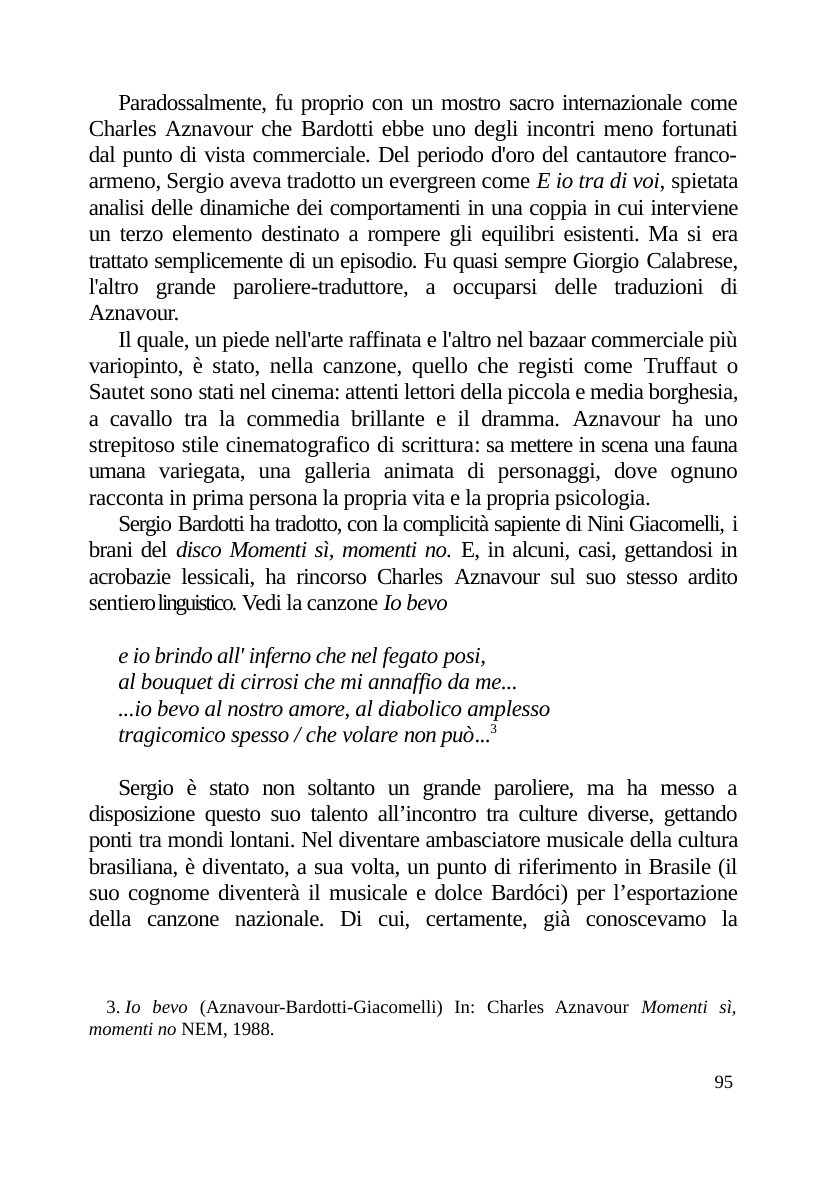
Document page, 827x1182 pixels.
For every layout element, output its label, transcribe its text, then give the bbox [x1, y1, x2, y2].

text Sergio Bardotti ha tradotto, con la complicità sapiente di Nini Giacomelli, i brani del disco Momenti sì, momenti no. E, in alcuni, casi, gettandosi in acrobazie lessicali, ha rincorso Charles Aznavour sul suo stesso ardito sentiero linguistico. Vedi la canzone Io bevo [88, 510, 738, 616]
text Io bevo (Aznavour-Bardotti-Giacomelli) In: Charles Aznavour Momenti sì, momenti no NEM, 1988. [88, 996, 738, 1039]
text tragicomico spesso / che volare non può... [88, 721, 738, 747]
text Paradossalmente, fu proprio con un mostro sacro internazionale come Charles Aznavour che Bardotti ebbe uno degli incontri meno fortunati dal punto di vista commerciale. Del periodo d'oro del cantautore franco-armeno, Sergio aveva tradotto un evergreen come E io tra di voi, spietata analisi delle dinamiche dei comportamenti in una coppia in cui interviene un terzo elemento destinato a rompere gli equilibri esistenti. Ma si era trattato semplicemente di un episodio. Fu quasi sempre Giorgio Calabrese, l'altro grande paroliere-traduttore, a occuparsi delle traduzioni di Aznavour. [88, 88, 738, 326]
text e io brindo all' inferno che nel fegato posi, [88, 642, 738, 668]
text al bouquet di cirrosi che mi annaffio da me... [88, 668, 738, 695]
text ...io bevo al nostro amore, al diabolico amplesso [88, 695, 738, 721]
text Il quale, un piede nell'arte raffinata e l'altro nel bazaar commerciale più variopinto, è stato, nella canzone, quello che registi come Truffaut o Sautet sono stati nel cinema: attenti lettori della piccola e media borghesia, a cavallo tra la commedia brillante e il dramma. Aznavour ha uno strepitoso stile cinematografico di scrittura: sa mettere in scena una fauna umana variegata, una galleria animata di personaggi, dove ognuno racconta in prima persona la propria vita e la propria psicologia. [88, 326, 738, 510]
text Sergio è stato non soltanto un grande paroliere, ma ha messo a disposizione questo suo talento all’incontro tra culture diverse, gettando ponti tra mondi lontani. Nel diventare ambasciatore musicale della cultura brasiliana, è diventato, a sua volta, un punto di riferimento in Brasile (il suo cognome diventerà il musicale e dolce Bardóci) per l’esportazione della canzone nazionale. Di cui, certamente, già conoscevamo la [88, 774, 738, 932]
